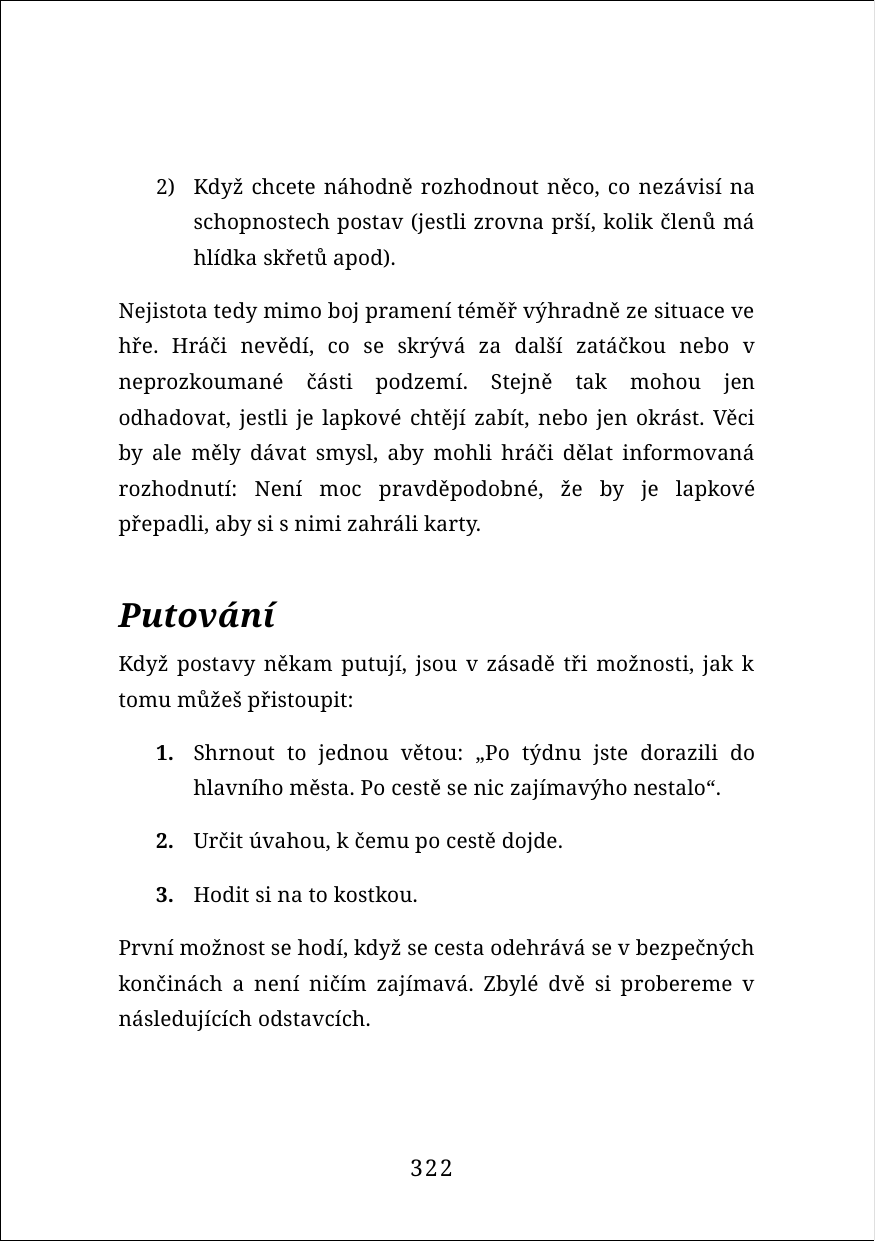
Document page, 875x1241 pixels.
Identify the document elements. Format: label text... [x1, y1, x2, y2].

text První možnost se hodí, když se cesta odehrává se v bezpečných končinách a není ničím zajímavá. Zbylé dvě si probereme v následujících odstavcích. [118, 933, 756, 1033]
subtitle Putování [118, 592, 756, 637]
list Když chcete náhodně rozhodnout něco, co nezávisí na schopnostech postav (jestli zrovna prší, kolik členů má hlídka skřetů apod). [156, 172, 756, 271]
list Hodit si na to kostkou. [156, 880, 756, 908]
text Když postavy někam putují, jsou v zásadě tři možnosti, jak k tomu můžeš přistoupit: [118, 649, 756, 713]
list Určit úvahou, k čemu po cestě dojde. [156, 827, 756, 855]
text Nejistota tedy mimo boj pramení téměř výhradně ze situace ve hře. Hráči nevědí, co se skrývá za další zatáčkou nebo v neprozkoumané části podzemí. Stejně tak mohou jen odhadovat, jestli je lapkové chtějí zabít, nebo jen okrást. Věci by ale měly dávat smysl, aby mohli hráči dělat informovaná rozhodnutí: Není moc pravděpodobné, že by je lapkové přepadli, aby si s nimi zahráli karty. [118, 296, 756, 538]
list Shrnout to jednou větou: „Po týdnu jste dorazili do hlavního města. Po cestě se nic zajímavýho nestalo“. [156, 738, 756, 802]
